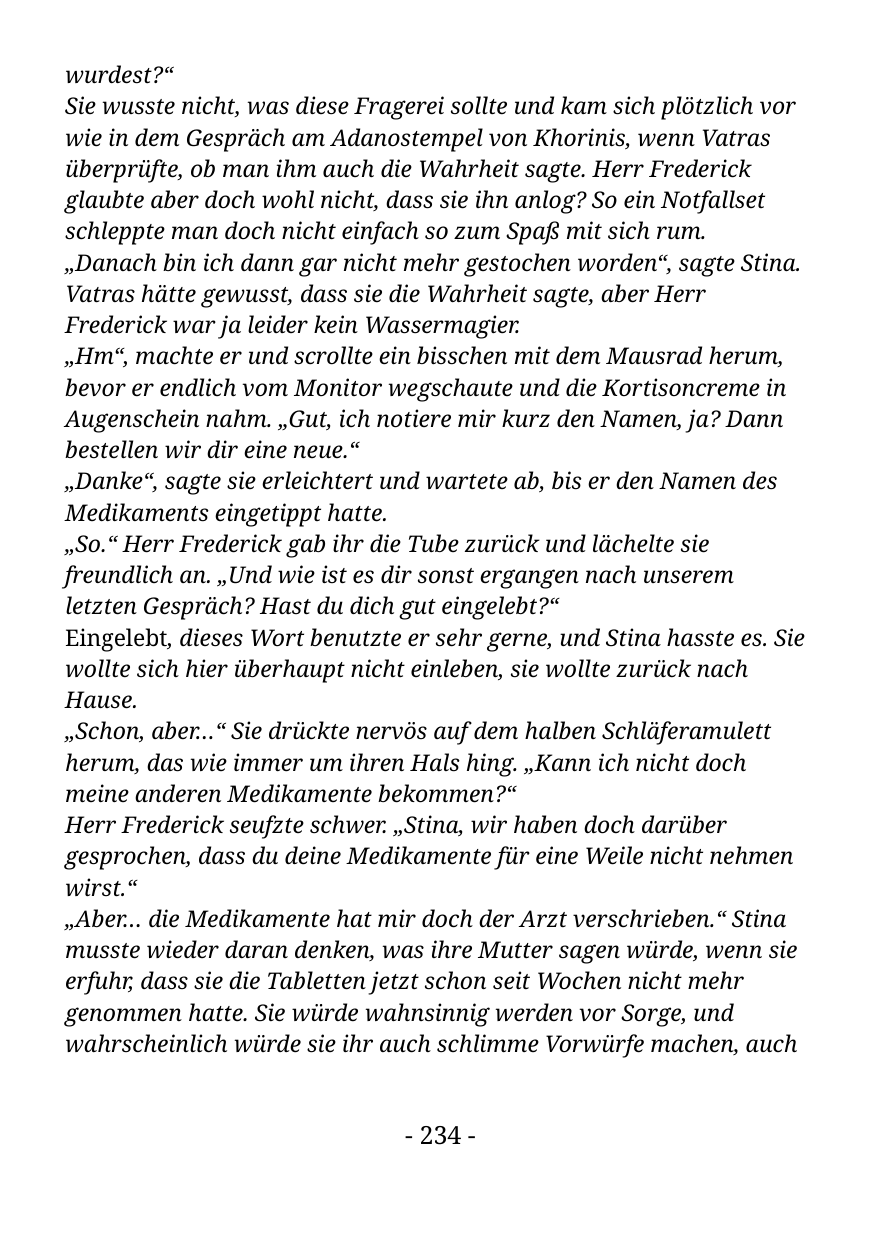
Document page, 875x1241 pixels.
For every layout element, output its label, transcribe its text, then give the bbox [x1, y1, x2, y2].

text wurdest?“ Sie wusste nicht, was diese Fragerei sollte und kam sich plötzlich vor wie in dem Gespräch am Adanostempel von Khorinis, wenn Vatras überprüfte, ob man ihm auch die Wahrheit sagte. Herr Frederick glaubte aber doch wohl nicht, dass sie ihn anlog? So ein Notfallset schleppte man doch nicht einfach so zum Spaß mit sich rum. „Danach bin ich dann gar nicht mehr gestochen worden“, sagte Stina. Vatras hätte gewusst, dass sie die Wahrheit sagte, aber Herr Frederick war ja leider kein Wassermagier. „Hm“, machte er und scrollte ein bisschen mit dem Mausrad herum, bevor er endlich vom Monitor wegschaute und die Kortisoncreme in Augenschein nahm. „Gut, ich notiere mir kurz den Namen, ja? Dann bestellen wir dir eine neue.“ „Danke“, sagte sie erleichtert und wartete ab, bis er den Namen des Medikaments eingetippt hatte. „So.“ Herr Frederick gab ihr die Tube zurück und lächelte sie freundlich an. „Und wie ist es dir sonst ergangen nach unserem letzten Gespräch? Hast du dich gut eingelebt?“ Eingelebt, dieses Wort benutzte er sehr gerne, und Stina hasste es. Sie wollte sich hier überhaupt nicht einleben, sie wollte zurück nach Hause. „Schon, aber…“ Sie drückte nervös auf dem halben Schläferamulett herum, das wie immer um ihren Hals hing. „Kann ich nicht doch meine anderen Medikamente bekommen?“ Herr Frederick seufzte schwer. „Stina, wir haben doch darüber gesprochen, dass du deine Medikamente für eine Weile nicht nehmen wirst.“ „Aber… die Medikamente hat mir doch der Arzt verschrieben.“ Stina musste wieder daran denken, was ihre Mutter sagen würde, wenn sie erfuhr, dass sie die Tabletten jetzt schon seit Wochen nicht mehr genommen hatte. Sie würde wahnsinnig werden vor Sorge, und wahrscheinlich würde sie ihr auch schlimme Vorwürfe machen, auch [65, 59, 809, 1059]
